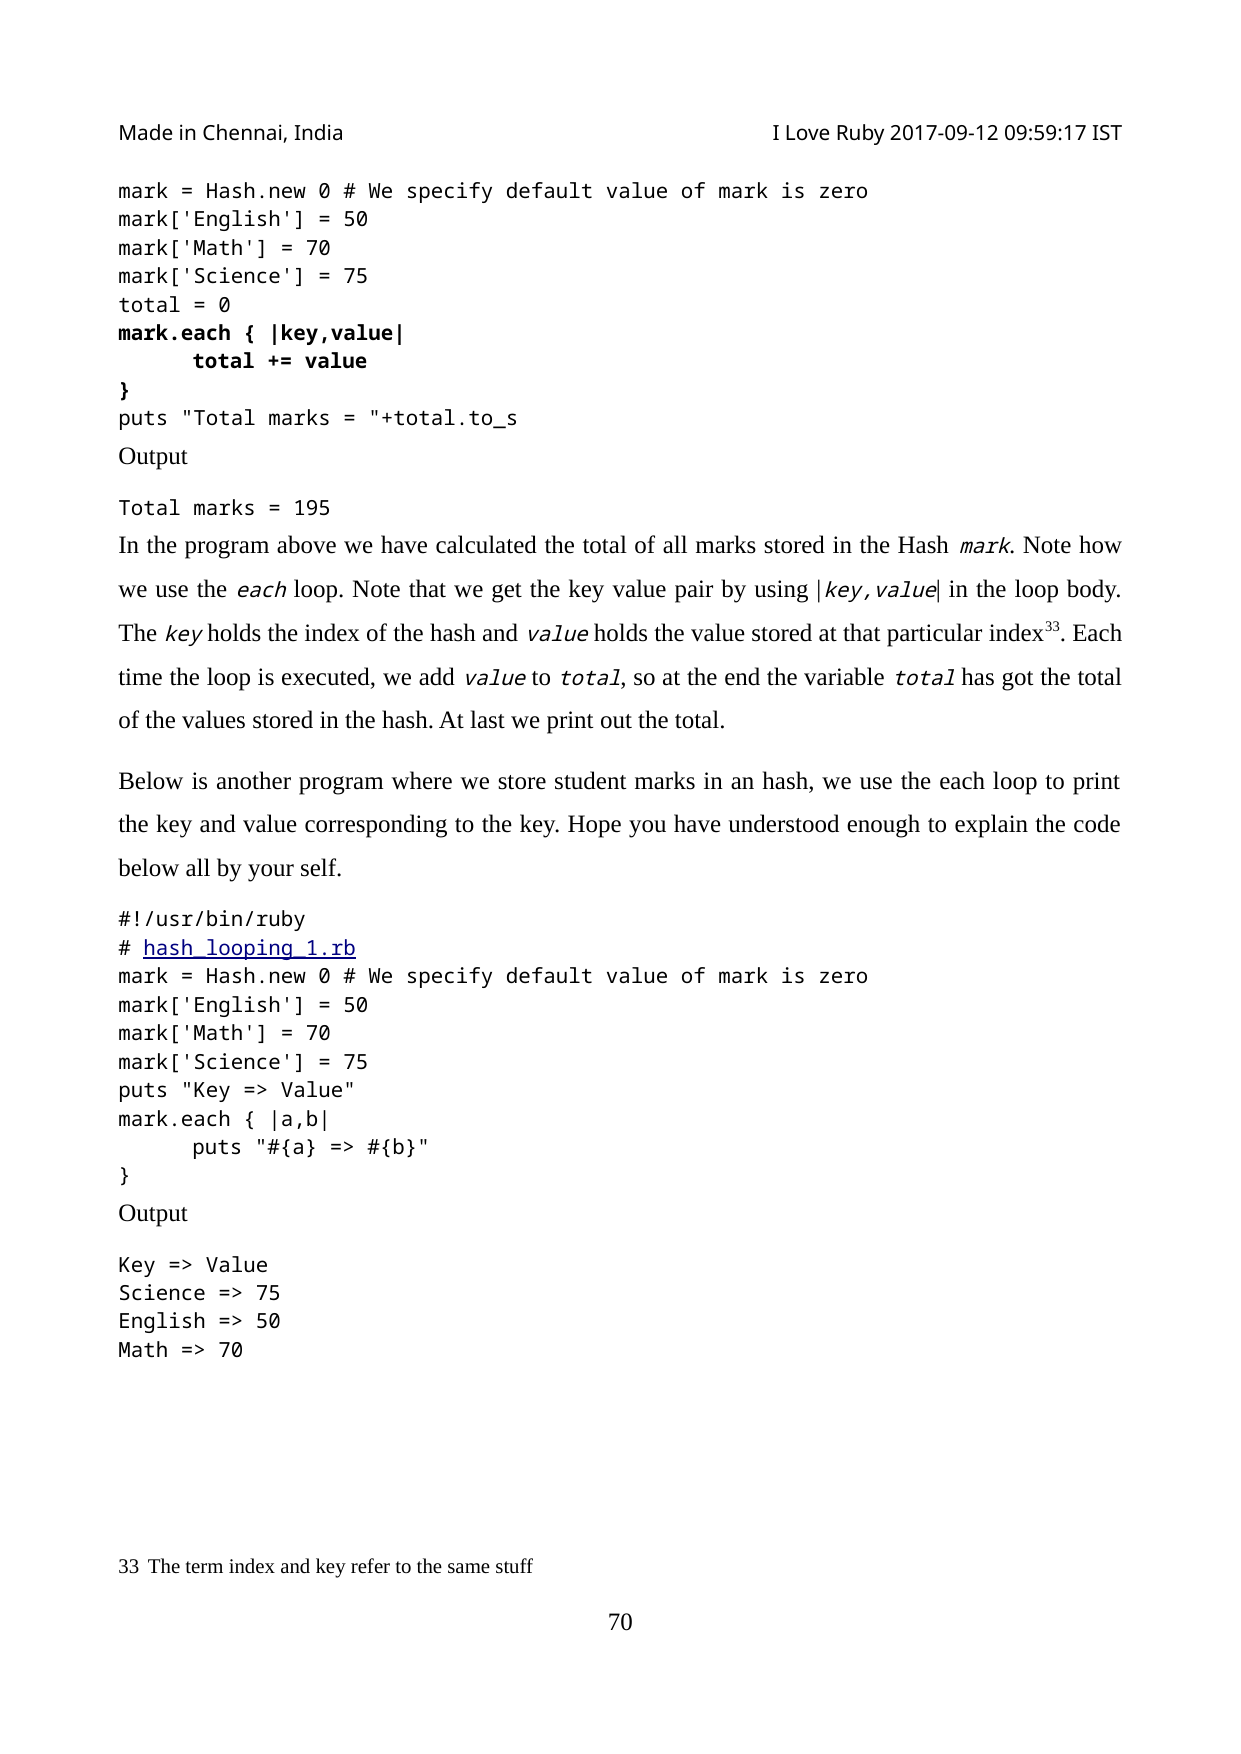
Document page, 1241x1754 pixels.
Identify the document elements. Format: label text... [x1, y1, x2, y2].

text Math => 70 [118, 1335, 1122, 1363]
text total = 0 [118, 290, 1122, 318]
text Below is another program where we store student marks in an hash, we use the each loop to print the key and value corresponding to the key. Hope you have understood enough to explain the code below all by your self. [118, 766, 1122, 881]
text puts "#{a} => #{b}" [118, 1132, 1122, 1161]
text Output [118, 1198, 1122, 1227]
text Key => Value [118, 1250, 1122, 1278]
text puts "Key => Value" [118, 1075, 1122, 1104]
text mark['Math'] = 70 [118, 1018, 1122, 1047]
text Total marks = 195 [118, 493, 1122, 521]
text mark.each { |key,value| [118, 318, 1122, 347]
text English => 50 [118, 1307, 1122, 1335]
text mark.each { |a,b| [118, 1104, 1122, 1132]
text Output [118, 441, 1122, 469]
text The term index and key refer to the same stuff [118, 1553, 1122, 1578]
text puts "Total marks = "+total.to_s [118, 403, 1122, 432]
text #!/usr/bin/ruby [118, 904, 1122, 933]
text mark['English'] = 50 [118, 990, 1122, 1018]
text # hash_looping_1.rb [118, 933, 1122, 961]
text In the program above we have calculated the total of all marks stored in the Hash mark. Note how we use the each loop. Note that we get the key value pair by using |key,value| in the loop body. The key holds the index of the hash and value holds the value stored at that particular index. Each time the loop is executed, we add value to total, so at the end the variable total has got the total of the values stored in the hash. At last we print out the total. [118, 530, 1122, 734]
text mark = Hash.new 0 # We specify default value of mark is zero [118, 176, 1122, 204]
text } [118, 375, 1122, 403]
text Science => 75 [118, 1278, 1122, 1307]
text mark['Science'] = 75 [118, 1047, 1122, 1075]
text mark = Hash.new 0 # We specify default value of mark is zero [118, 961, 1122, 990]
text total += value [118, 347, 1122, 375]
text } [118, 1161, 1122, 1189]
text mark['Math'] = 70 [118, 233, 1122, 261]
text mark['Science'] = 75 [118, 261, 1122, 290]
text mark['English'] = 50 [118, 204, 1122, 233]
